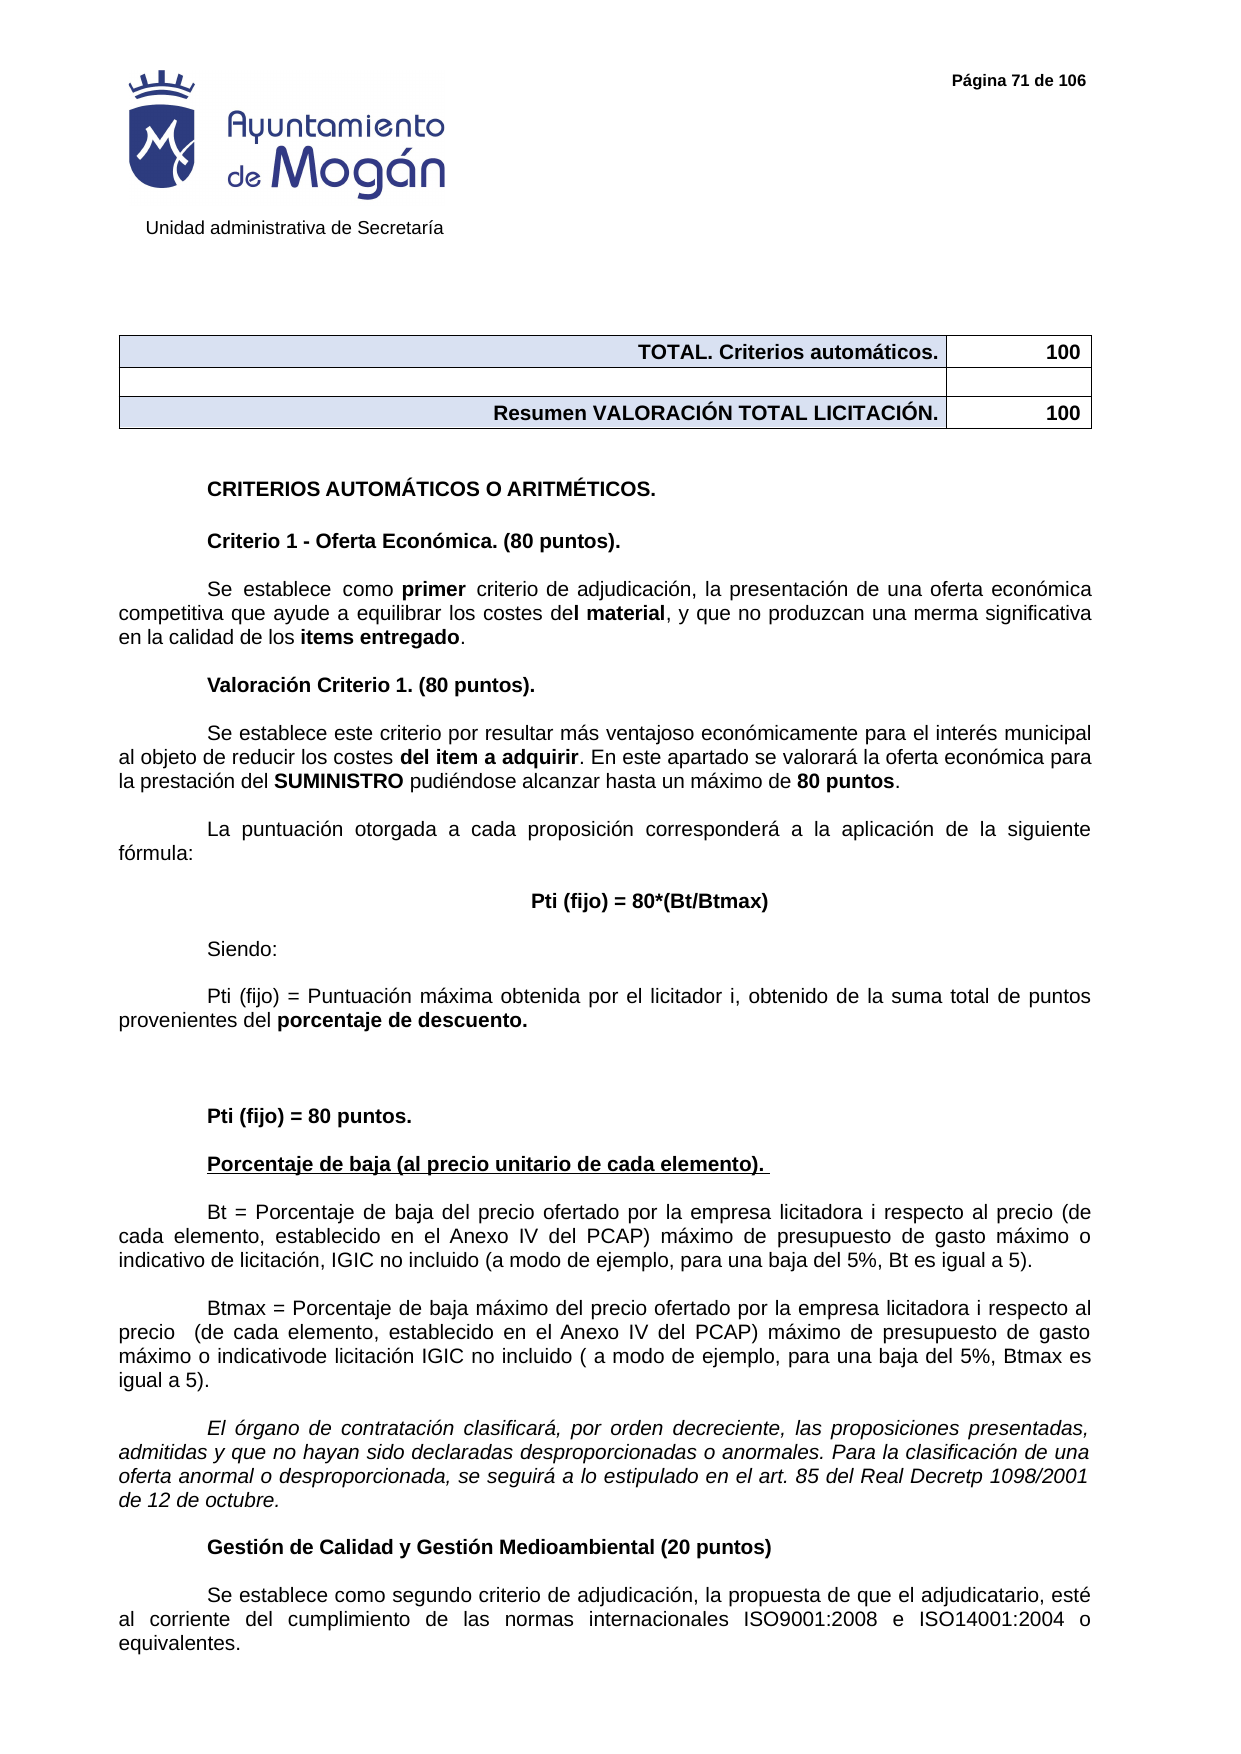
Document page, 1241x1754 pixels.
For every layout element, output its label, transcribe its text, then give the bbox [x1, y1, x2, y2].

text Pti (fijo) = 80 puntos. [118, 1104, 1092, 1128]
text Valoración Criterio 1. (80 puntos). [118, 673, 1092, 697]
text El órgano de contratación clasificará, por orden decreciente, las proposiciones presentadas, admitidas y que no hayan sido declaradas desproporcionadas o anormales. Para la clasificación de una oferta anormal o desproporcionada, se seguirá a lo estipulado en el art. 85 del Real Decretp 1098/2001 de 12 de octubre. [118, 1416, 1092, 1511]
text Pti (fijo) = Puntuación máxima obtenida por el licitador i, obtenido de la suma total de puntos provenientes del porcentaje de descuento. [118, 984, 1092, 1032]
table_cell 100 [947, 336, 1091, 367]
text CRITERIOS AUTOMÁTICOS O ARITMÉTICOS. [118, 476, 1092, 500]
picture [128, 70, 445, 206]
table_cell TOTAL. Criterios automáticos. [120, 336, 946, 367]
table_cell Resumen VALORACIÓN TOTAL LICITACIÓN. [120, 397, 946, 427]
text Porcentaje de baja (al precio unitario de cada elemento). [118, 1152, 1092, 1176]
text Bt = Porcentaje de baja del precio ofertado por la empresa licitadora i respecto al precio (de cada elemento, establecido en el Anexo IV del PCAP) máximo de presupuesto de gasto máximo o indicativo de licitación, IGIC no incluido (a modo de ejemplo, para una baja del 5%, Bt es igual a 5). [118, 1200, 1092, 1272]
text Gestión de Calidad y Gestión Medioambiental (20 puntos) [118, 1535, 1092, 1559]
text Se establece este criterio por resultar más ventajoso económicamente para el interés municipal al objeto de reducir los costes del item a adquirir. En este apartado se valorará la oferta económica para la prestación del SUMINISTRO pudiéndose alcanzar hasta un máximo de 80 puntos. [118, 721, 1092, 793]
table_cell [947, 368, 1091, 396]
table_cell [120, 368, 946, 396]
text Pti (fijo) = 80*(Bt/Btmax) [118, 888, 1092, 912]
text Se establece como segundo criterio de adjudicación, la propuesta de que el adjudicatario, esté al corriente del cumplimiento de las normas internacionales ISO9001:2008 e ISO14001:2004 o equivalentes. [118, 1583, 1092, 1655]
text Se establece como primer criterio de adjudicación, la presentación de una oferta económica competitiva que ayude a equilibrar los costes del material, y que no produzcan una merma significativa en la calidad de los items entregado. [118, 577, 1092, 649]
text Criterio 1 - Oferta Económica. (80 puntos). [118, 529, 1092, 553]
table_cell 100 [947, 397, 1091, 427]
text La puntuación otorgada a cada proposición corresponderá a la aplicación de la siguiente fórmula: [118, 817, 1092, 864]
text Btmax = Porcentaje de baja máximo del precio ofertado por la empresa licitadora i respecto al precio (de cada elemento, establecido en el Anexo IV del PCAP) máximo de presupuesto de gasto máximo o indicativode licitación IGIC no incluido ( a modo de ejemplo, para una baja del 5%, Btmax es igual a 5). [118, 1296, 1092, 1392]
text Siendo: [118, 936, 1092, 960]
